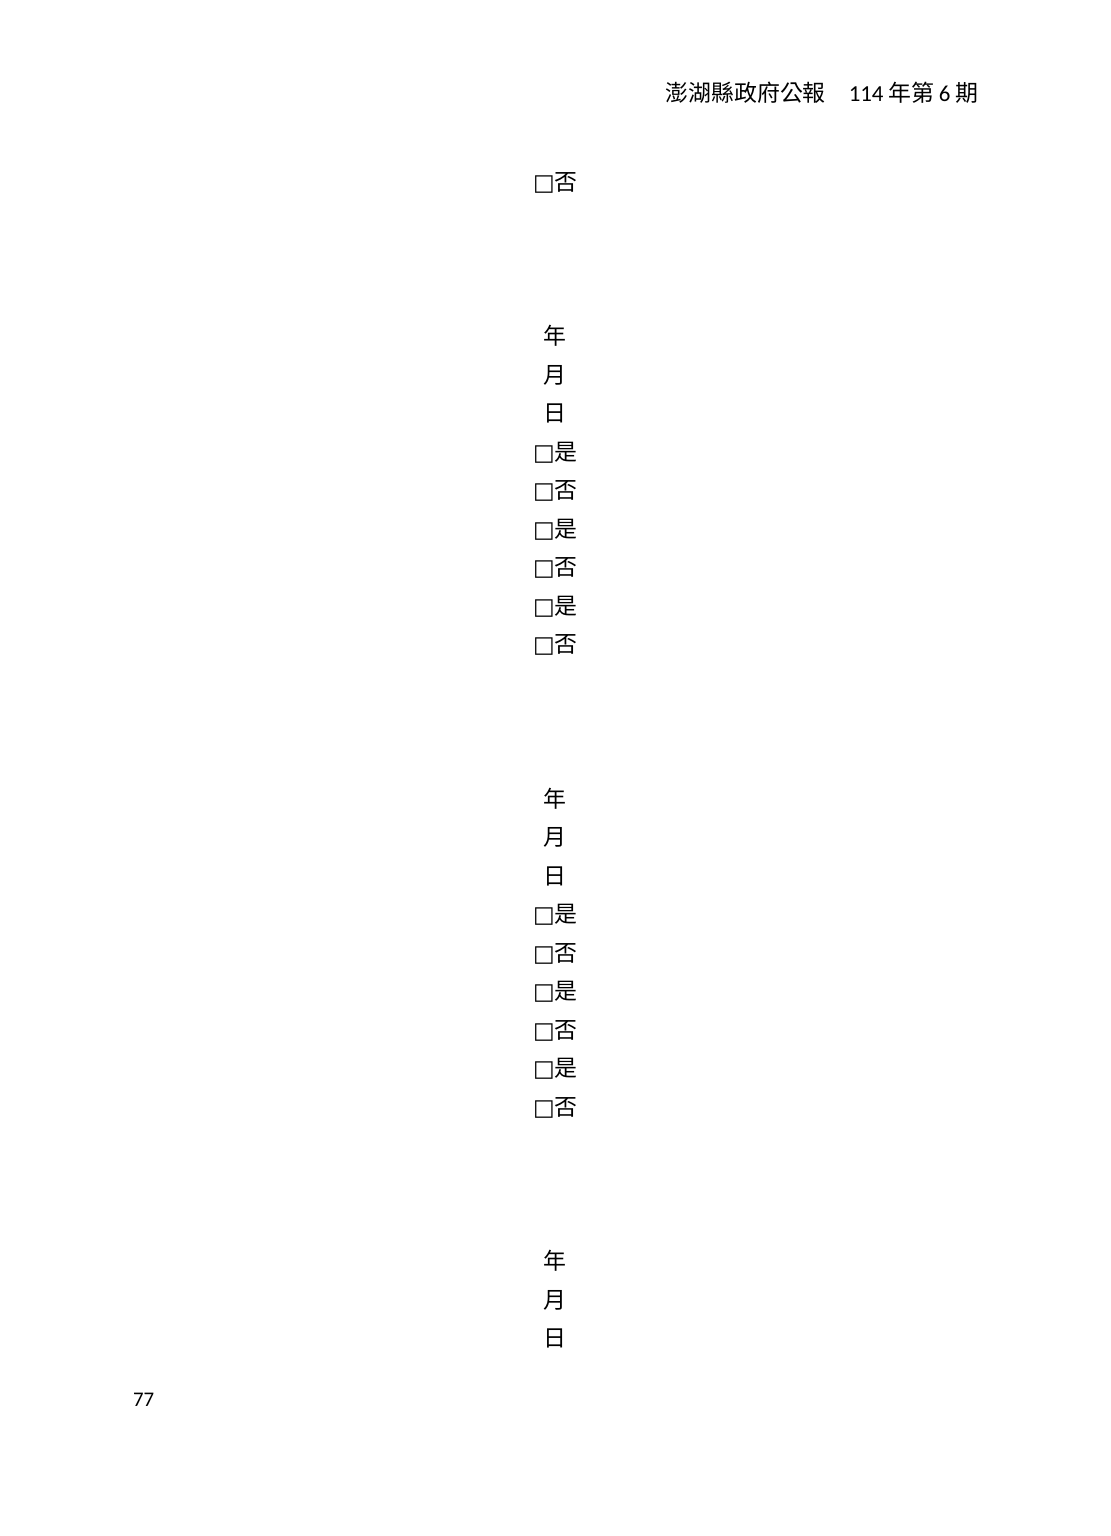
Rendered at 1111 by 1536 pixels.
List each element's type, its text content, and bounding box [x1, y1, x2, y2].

text 年 [133, 776, 977, 815]
text □是 [133, 892, 977, 930]
text □否 [133, 622, 977, 661]
text 日 [133, 1316, 977, 1354]
text 日 [133, 853, 977, 892]
text □否 [133, 930, 977, 969]
text 日 [133, 391, 977, 429]
text □是 [133, 506, 977, 545]
text 月 [133, 352, 977, 391]
text □是 [133, 969, 977, 1007]
text □否 [133, 1007, 977, 1046]
text 年 [133, 1239, 977, 1277]
text □否 [133, 545, 977, 583]
text □否 [133, 159, 977, 198]
text 年 [133, 314, 977, 352]
text □否 [133, 468, 977, 506]
text □是 [133, 583, 977, 622]
text □是 [133, 429, 977, 468]
text □是 [133, 1046, 977, 1084]
text □否 [133, 1084, 977, 1123]
text 月 [133, 815, 977, 853]
text 月 [133, 1277, 977, 1316]
